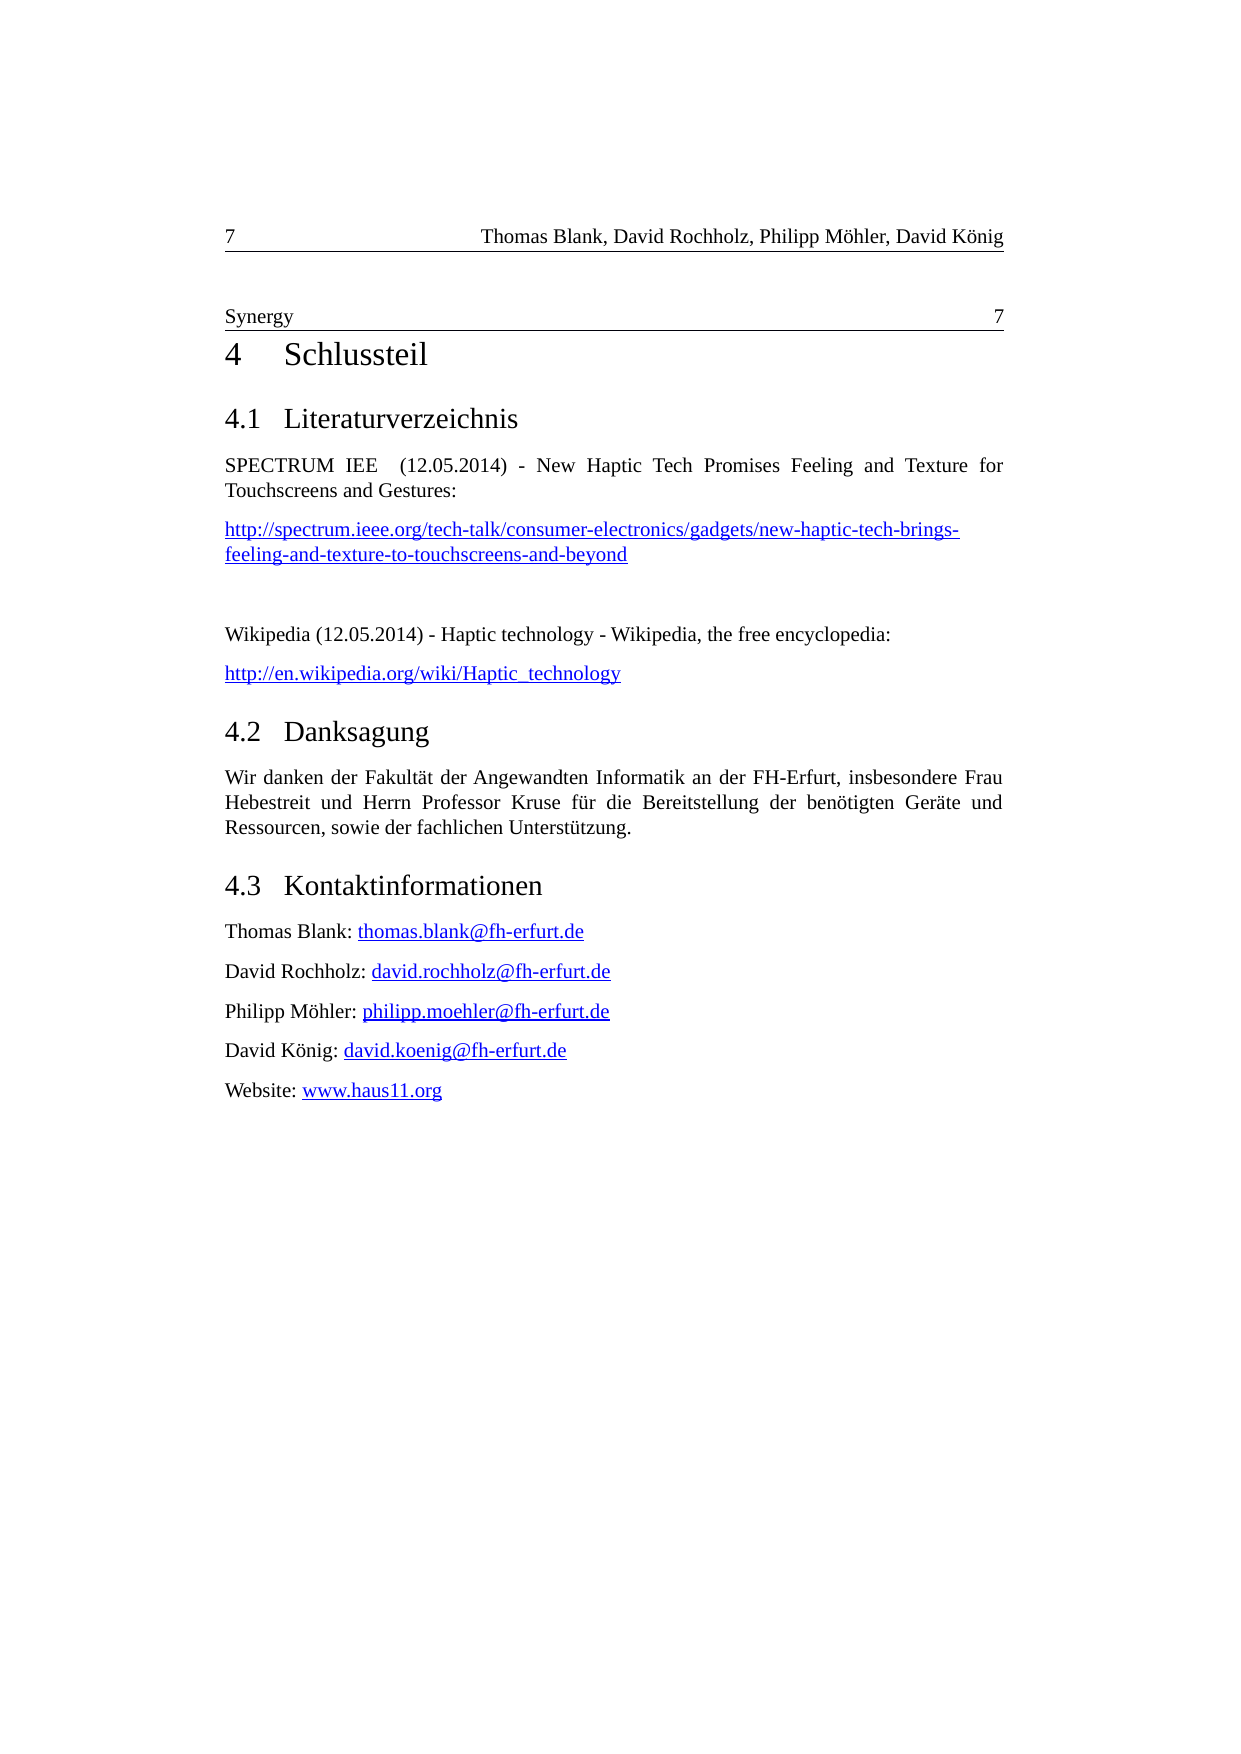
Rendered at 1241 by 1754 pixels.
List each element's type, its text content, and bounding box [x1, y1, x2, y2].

subtitle Kontaktinformationen [224, 864, 1004, 902]
text David Rochholz: david.rochholz@fh-erfurt.de [224, 958, 1004, 983]
text Wir danken der Fakultät der Angewandten Informatik an der FH-Erfurt, insbesondere Frau Hebestreit und Herrn Professor Kruse für die Bereitstellung der benötigten Geräte und Ressourcen, sowie der fachlichen Unterstützung. [224, 764, 1004, 839]
text http://en.wikipedia.org/wiki/Haptic_technology [224, 660, 1004, 685]
subtitle Schlussteil [224, 331, 1004, 373]
text Wikipedia (12.05.2014) - Haptic technology - Wikipedia, the free encyclopedia: [224, 621, 1004, 646]
text Website: www.haus11.org [224, 1077, 1004, 1102]
text Philipp Möhler: philipp.moehler@fh-erfurt.de [224, 998, 1004, 1023]
text http://spectrum.ieee.org/tech-talk/consumer-electronics/gadgets/new-haptic-tech-brings-feeling-and-texture-to-touchscreens-and-beyond [224, 516, 1004, 566]
text SPECTRUM IEE (12.05.2014) - New Haptic Tech Promises Feeling and Texture for Touchscreens and Gestures: [224, 452, 1004, 502]
text Thomas Blank: thomas.blank@fh-erfurt.de [224, 918, 1004, 943]
subtitle Literaturverzeichnis [224, 398, 1004, 435]
subtitle Danksagung [224, 710, 1004, 748]
text David König: david.koenig@fh-erfurt.de [224, 1037, 1004, 1062]
